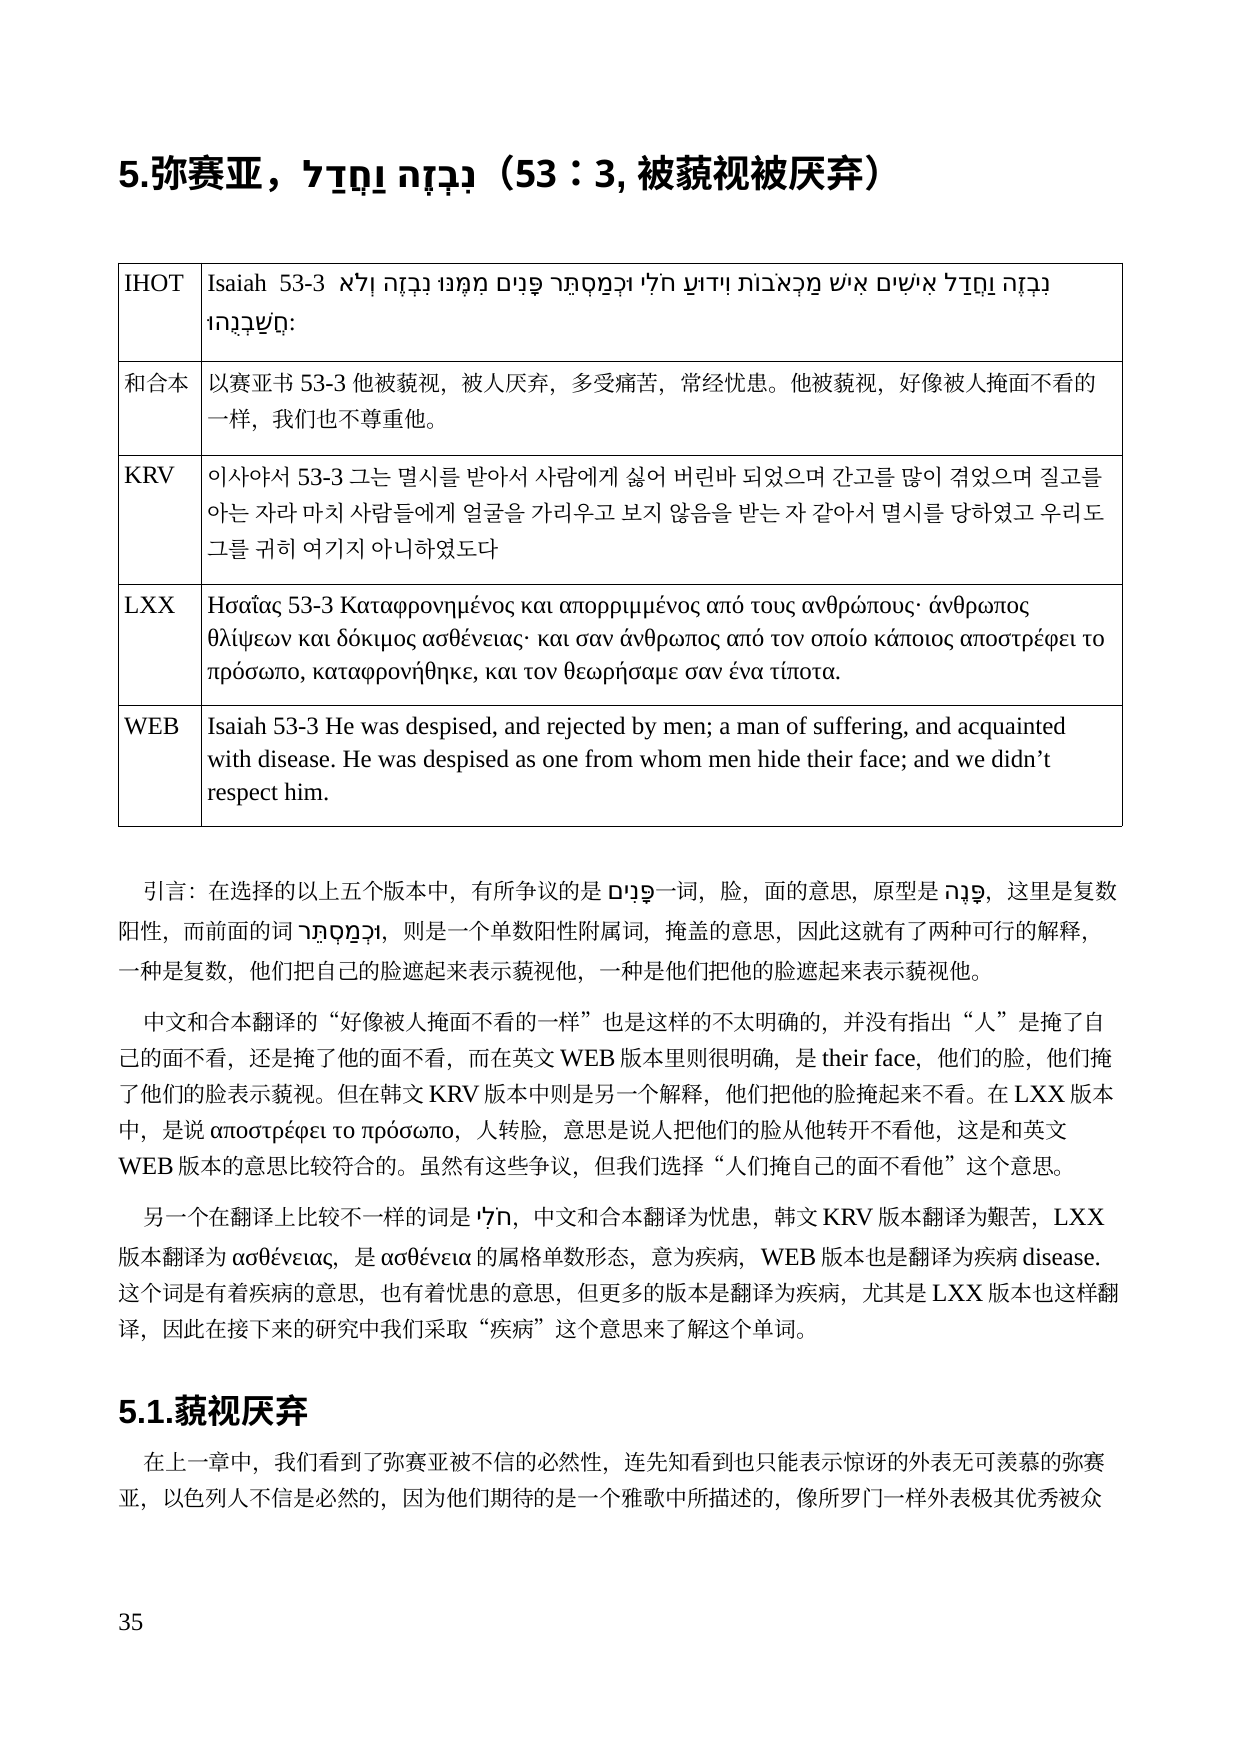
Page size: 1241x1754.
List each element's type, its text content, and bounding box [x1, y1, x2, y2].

subtitle 5.弥赛亚，נִבְזֶה וַחֲדַל（53：3, 被藐视被厌弃） [118, 143, 1122, 203]
text 在上一章中，我们看到了弥赛亚被不信的必然性，连先知看到也只能表示惊讶的外表无可羡慕的弥赛亚，以色列人不信是必然的，因为他们期待的是一个雅歌中所描述的，像所罗门一样外表极其优秀被众 [118, 1445, 1122, 1513]
table_cell 和合本 [119, 362, 201, 454]
table_cell KRV [119, 456, 201, 584]
text 另一个在翻译上比较不一样的词是חֹלִי，中文和合本翻译为忧患，韩文KRV版本翻译为艱苦，LXX版本翻译为ασθένειας，是ασθένεια的属格单数形态，意为疾病，WEB版本也是翻译为疾病disease. 这个词是有着疾病的意思，也有着忧患的意思，但更多的版本是翻译为疾病，尤其是LXX版本也这样翻译，因此在接下来的研究中我们采取“疾病”这个意思来了解这个单词。 [118, 1200, 1122, 1344]
table_cell LXX [119, 585, 201, 705]
table_cell 이사야서 53-3 그는 멸시를 받아서 사람에게 싫어 버린바 되었으며 간고를 많이 겪었으며 질고를 아는 자라 마치 사람들에게 얼굴을 가리우고 보지 않음을 받는 자 같아서 멸시를 당하였고 우리도 그를 귀히 여기지 아니하였도다 [202, 456, 1122, 584]
table_cell WEB [119, 706, 201, 826]
subtitle 5.1.藐视厌弃 [118, 1384, 1122, 1433]
table_header IHOT [119, 264, 201, 361]
text 中文和合本翻译的“好像被人掩面不看的一样”也是这样的不太明确的，并没有指出“人”是掩了自己的面不看，还是掩了他的面不看，而在英文WEB版本里则很明确，是their face，他们的脸，他们掩了他们的脸表示藐视。但在韩文KRV版本中则是另一个解释，他们把他的脸掩起来不看。在LXX版本中，是说αποστρέφει το πρόσωπο，人转脸，意思是说人把他们的脸从他转开不看他，这是和英文WEB版本的意思比较符合的。虽然有这些争议，但我们选择“人们掩自己的面不看他”这个意思。 [118, 1005, 1122, 1181]
table_cell Isaiah 53-3 He was despised, and rejected by men; a man of suffering, and acquainted with disease. He was despised as one from whom men hide their face; and we didn’t respect him. [202, 706, 1122, 826]
table_cell 以赛亚书 53-3 他被藐视，被人厌弃，多受痛苦，常经忧患。他被藐视，好像被人掩面不看的一样，我们也不尊重他。 [202, 362, 1122, 454]
text 引言：在选择的以上五个版本中，有所争议的是פָּנִים一词，脸，面的意思，原型是פָּנֶה，这里是复数阳性，而前面的词וּכְמַסְתֵּר，则是一个单数阳性附属词，掩盖的意思，因此这就有了两种可行的解释，一种是复数，他们把自己的脸遮起来表示藐视他，一种是他们把他的脸遮起来表示藐视他。 [118, 874, 1122, 986]
table_cell Ησαΐας 53-3 Καταφρονημένος και απορριμμένος από τους ανθρώπους· άνθρωπος θλίψεων και δόκιμος ασθένειας· και σαν άνθρωπος από τον οποίο κάποιος αποστρέφει το πρόσωπο, καταφρονήθηκε, και τον θεωρήσαμε σαν ένα τίποτα. [202, 585, 1122, 705]
table_header Isaiah 53-3 נִבְזֶה וַחֲדַל אִישִׁים אִישׁ מַכְאֹבוֹת וִידוּעַ חֹלִי וּכְמַסְתֵּר פָּנִים מִמֶּנּוּ נִבְזֶה וְלֹא חֲשַׁבְנֻהוּ: [202, 264, 1122, 361]
